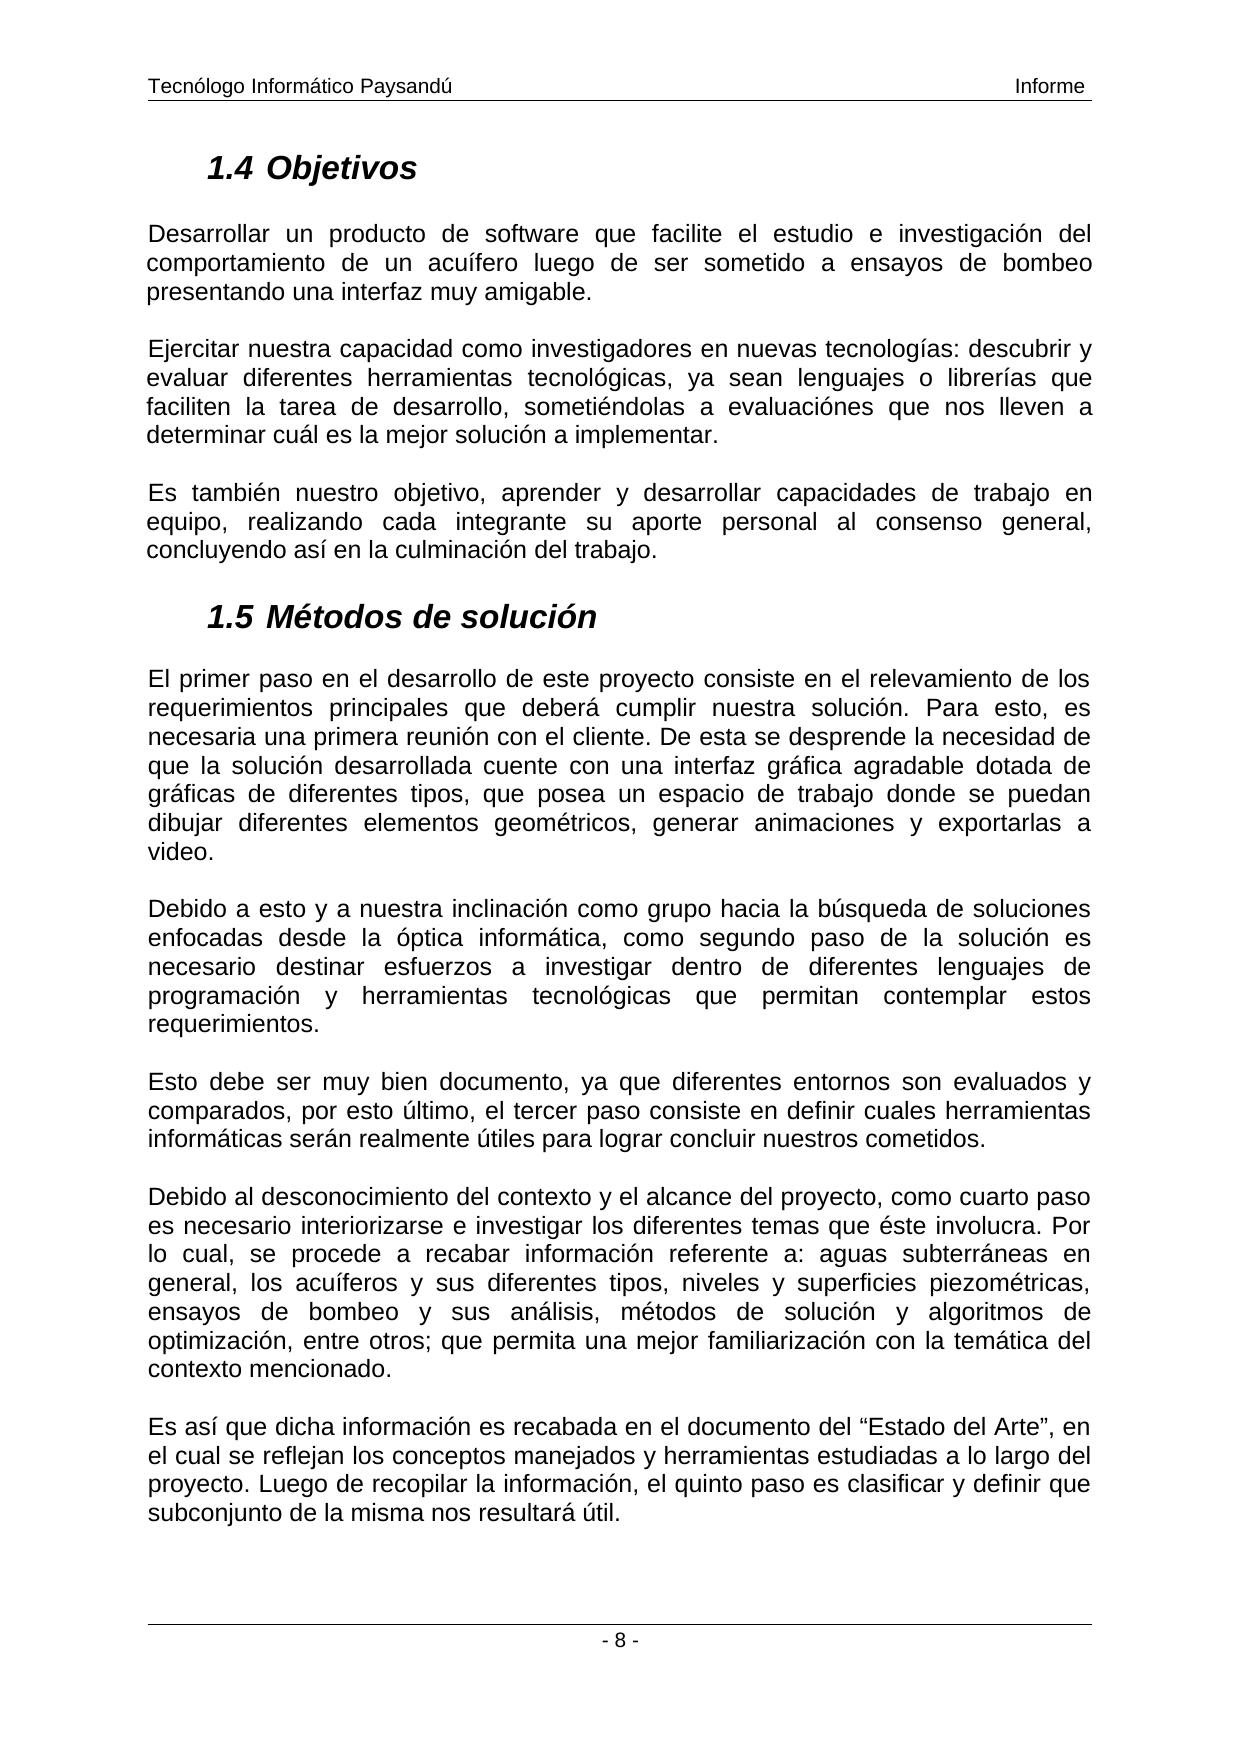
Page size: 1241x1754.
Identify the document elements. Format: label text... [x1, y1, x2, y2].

text Ejercitar nuestra capacidad como investigadores en nuevas tecnologías: descubrir y evaluar diferentes herramientas tecnológicas, ya sean lenguajes o librerías que faciliten la tarea de desarrollo, sometiéndolas a evaluaciónes que nos lleven a determinar cuál es la mejor solución a implementar. [146, 334, 1092, 449]
text Debido al desconocimiento del contexto y el alcance del proyecto, como cuarto paso es necesario interiorizarse e investigar los diferentes temas que éste involucra. Por lo cual, se procede a recabar información referente a: aguas subterráneas en general, los acuíferos y sus diferentes tipos, niveles y superficies piezométricas, ensayos de bombeo y sus análisis, métodos de solución y algoritmos de optimización, entre otros; que permita una mejor familiarización con la temática del contexto mencionado. [148, 1182, 1092, 1383]
subtitle Métodos de solución [207, 597, 1092, 636]
text Es así que dicha información es recabada en el documento del “Estado del Arte”, en el cual se reflejan los conceptos manejados y herramientas estudiadas a lo largo del proyecto. Luego de recopilar la información, el quinto paso es clasificar y definir que subconjunto de la misma nos resultará útil. [148, 1412, 1092, 1527]
subtitle Objetivos [207, 148, 1092, 186]
text Debido a esto y a nuestra inclinación como grupo hacia la búsqueda de soluciones enfocadas desde la óptica informática, como segundo paso de la solución es necesario destinar esfuerzos a investigar dentro de diferentes lenguajes de programación y herramientas tecnológicas que permitan contemplar estos requerimientos. [148, 894, 1092, 1038]
text Desarrollar un producto de software que facilite el estudio e investigación del comportamiento de un acuífero luego de ser sometido a ensayos de bombeo presentando una interfaz muy amigable. [146, 219, 1092, 305]
text Esto debe ser muy bien documento, ya que diferentes entornos son evaluados y comparados, por esto último, el tercer paso consiste en definir cuales herramientas informáticas serán realmente útiles para lograr concluir nuestros cometidos. [148, 1067, 1092, 1153]
text El primer paso en el desarrollo de este proyecto consiste en el relevamiento de los requerimientos principales que deberá cumplir nuestra solución. Para esto, es necesaria una primera reunión con el cliente. De esta se desprende la necesidad de que la solución desarrollada cuente con una interfaz gráfica agradable dotada de gráficas de diferentes tipos, que posea un espacio de trabajo donde se puedan dibujar diferentes elementos geométricos, generar animaciones y exportarlas a video. [148, 664, 1092, 866]
text Es también nuestro objetivo, aprender y desarrollar capacidades de trabajo en equipo, realizando cada integrante su aporte personal al consenso general, concluyendo así en la culminación del trabajo. [146, 478, 1092, 564]
